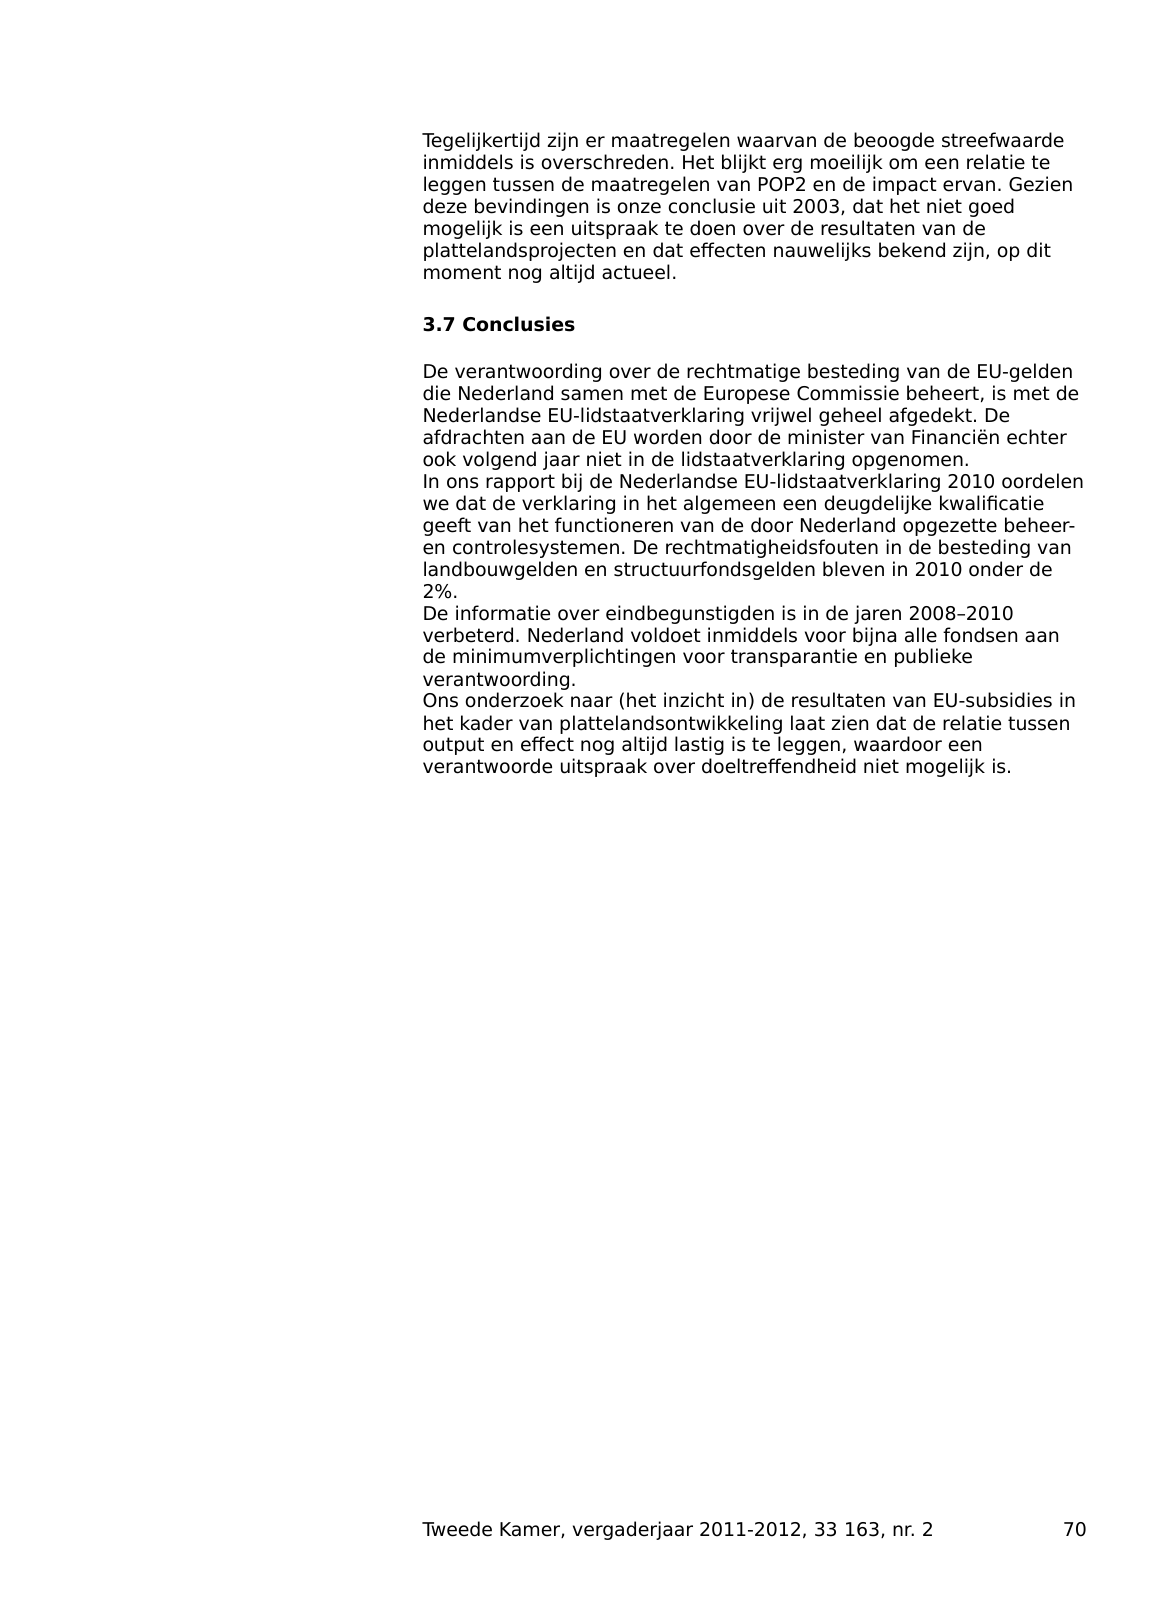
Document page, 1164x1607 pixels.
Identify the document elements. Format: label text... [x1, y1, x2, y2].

text De informatie over eindbegunstigden is in de jaren 2008–2010 verbeterd. Nederland voldoet inmiddels voor bijna alle fondsen aan de minimumverplichtingen voor transparantie en publieke verantwoording. [422, 602, 1087, 690]
text Tegelijkertijd zijn er maatregelen waarvan de beoogde streefwaarde inmiddels is overschreden. Het blijkt erg moeilijk om een relatie te leggen tussen de maatregelen van POP2 en de impact ervan. Gezien deze bevindingen is onze conclusie uit 2003, dat het niet goed mogelijk is een uitspraak te doen over de resultaten van de plattelandsprojecten en dat effecten nauwelijks bekend zijn, op dit moment nog altijd actueel. [422, 130, 1087, 284]
text Ons onderzoek naar (het inzicht in) de resultaten van EU-subsidies in het kader van plattelandsontwikkeling laat zien dat de relatie tussen output en effect nog altijd lastig is te leggen, waardoor een verantwoorde uitspraak over doeltreffendheid niet mogelijk is. [422, 690, 1087, 778]
subtitle 3.7 Conclusies [422, 314, 1087, 336]
text De verantwoording over de rechtmatige besteding van de EU-gelden die Nederland samen met de Europese Commissie beheert, is met de Nederlandse EU-lidstaatverklaring vrijwel geheel afgedekt. De afdrachten aan de EU worden door de minister van Financiën echter ook volgend jaar niet in de lidstaatverklaring opgenomen. [422, 361, 1087, 471]
text In ons rapport bij de Nederlandse EU-lidstaatverklaring 2010 oordelen we dat de verklaring in het algemeen een deugdelijke kwalificatie geeft van het functioneren van de door Nederland opgezette beheer- en controlesystemen. De rechtmatigheidsfouten in de besteding van landbouwgelden en structuurfondsgelden bleven in 2010 onder de 2%. [422, 471, 1087, 602]
